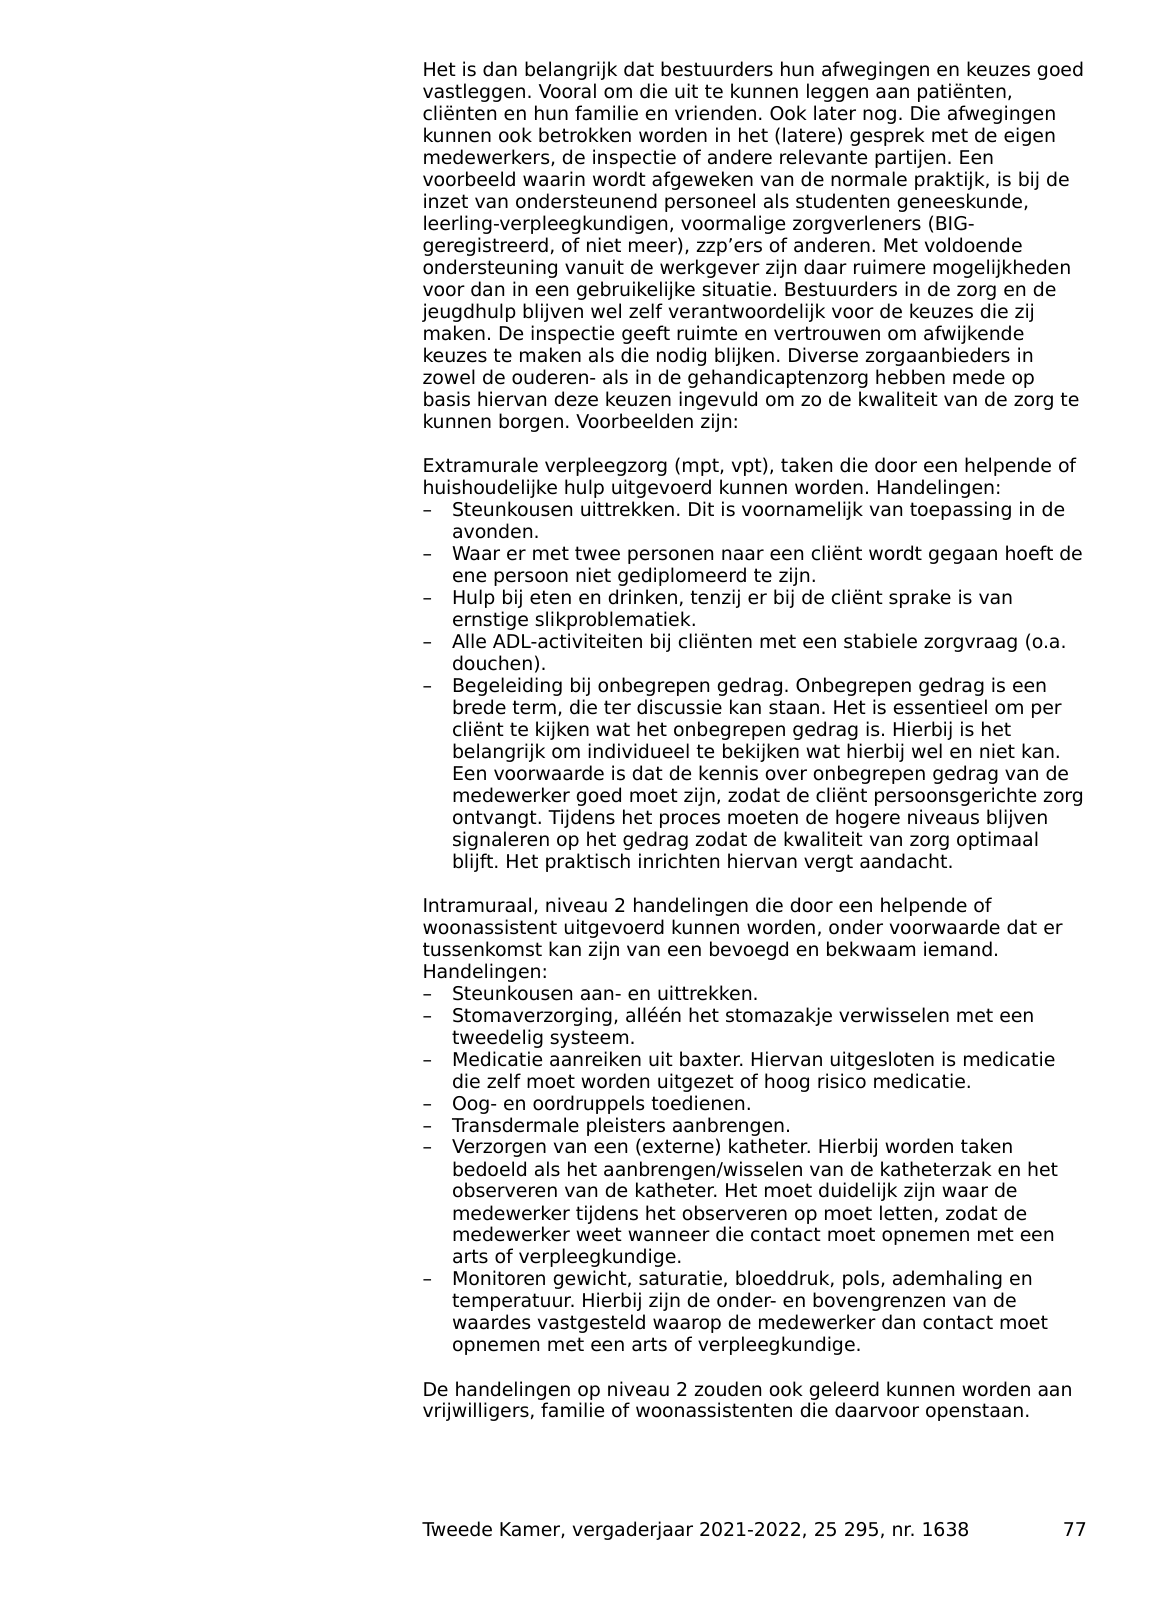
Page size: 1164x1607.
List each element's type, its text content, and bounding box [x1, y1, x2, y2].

text – Steunkousen uittrekken. Dit is voornamelijk van toepassing in de avonden. [422, 499, 1087, 543]
text – Oog- en oordruppels toedienen. [422, 1092, 1087, 1114]
text Intramuraal, niveau 2 handelingen die door een helpende of woonassistent uitgevoerd kunnen worden, onder voorwaarde dat er tussenkomst kan zijn van een bevoegd en bekwaam iemand. Handelingen: [422, 895, 1087, 983]
text – Hulp bij eten en drinken, tenzij er bij de cliënt sprake is van ernstige slikproblematiek. [422, 587, 1087, 631]
text – Verzorgen van een (externe) katheter. Hierbij worden taken bedoeld als het aanbrengen/wisselen van de katheterzak en het observeren van de katheter. Het moet duidelijk zijn waar de medewerker tijdens het observeren op moet letten, zodat de medewerker weet wanneer die contact moet opnemen met een arts of verpleegkundige. [422, 1136, 1087, 1268]
text – Monitoren gewicht, saturatie, bloeddruk, pols, ademhaling en temperatuur. Hierbij zijn de onder- en bovengrenzen van de waardes vastgesteld waarop de medewerker dan contact moet opnemen met een arts of verpleegkundige. [422, 1268, 1087, 1356]
text – Medicatie aanreiken uit baxter. Hiervan uitgesloten is medicatie die zelf moet worden uitgezet of hoog risico medicatie. [422, 1048, 1087, 1092]
text – Alle ADL-activiteiten bij cliënten met een stabiele zorgvraag (o.a. douchen). [422, 631, 1087, 675]
text – Begeleiding bij onbegrepen gedrag. Onbegrepen gedrag is een brede term, die ter discussie kan staan. Het is essentieel om per cliënt te kijken wat het onbegrepen gedrag is. Hierbij is het belangrijk om individueel te bekijken wat hierbij wel en niet kan. Een voorwaarde is dat de kennis over onbegrepen gedrag van de medewerker goed moet zijn, zodat de cliënt persoonsgerichte zorg ontvangt. Tijdens het proces moeten de hogere niveaus blijven signaleren op het gedrag zodat de kwaliteit van zorg optimaal blijft. Het praktisch inrichten hiervan vergt aandacht. [422, 675, 1087, 872]
text De handelingen op niveau 2 zouden ook geleerd kunnen worden aan vrijwilligers, familie of woonassistenten die daarvoor openstaan. [422, 1378, 1087, 1422]
text – Steunkousen aan- en uittrekken. [422, 983, 1087, 1004]
text – Transdermale pleisters aanbrengen. [422, 1114, 1087, 1136]
text Het is dan belangrijk dat bestuurders hun afwegingen en keuzes goed vastleggen. Vooral om die uit te kunnen leggen aan patiënten, cliënten en hun familie en vrienden. Ook later nog. Die afwegingen kunnen ook betrokken worden in het (latere) gesprek met de eigen medewerkers, de inspectie of andere relevante partijen. Een voorbeeld waarin wordt afgeweken van de normale praktijk, is bij de inzet van ondersteunend personeel als studenten geneeskunde, leerling-verpleegkundigen, voormalige zorgverleners (BIG-geregistreerd, of niet meer), zzp’ers of anderen. Met voldoende ondersteuning vanuit de werkgever zijn daar ruimere mogelijkheden voor dan in een gebruikelijke situatie. Bestuurders in de zorg en de jeugdhulp blijven wel zelf verantwoordelijk voor de keuzes die zij maken. De inspectie geeft ruimte en vertrouwen om afwijkende keuzes te maken als die nodig blijken. Diverse zorgaanbieders in zowel de ouderen- als in de gehandicaptenzorg hebben mede op basis hiervan deze keuzen ingevuld om zo de kwaliteit van de zorg te kunnen borgen. Voorbeelden zijn: [422, 59, 1087, 433]
text – Waar er met twee personen naar een cliënt wordt gegaan hoeft de ene persoon niet gediplomeerd te zijn. [422, 543, 1087, 587]
text Extramurale verpleegzorg (mpt, vpt), taken die door een helpende of huishoudelijke hulp uitgevoerd kunnen worden. Handelingen: [422, 455, 1087, 499]
text – Stomaverzorging, alléén het stomazakje verwisselen met een tweedelig systeem. [422, 1004, 1087, 1048]
